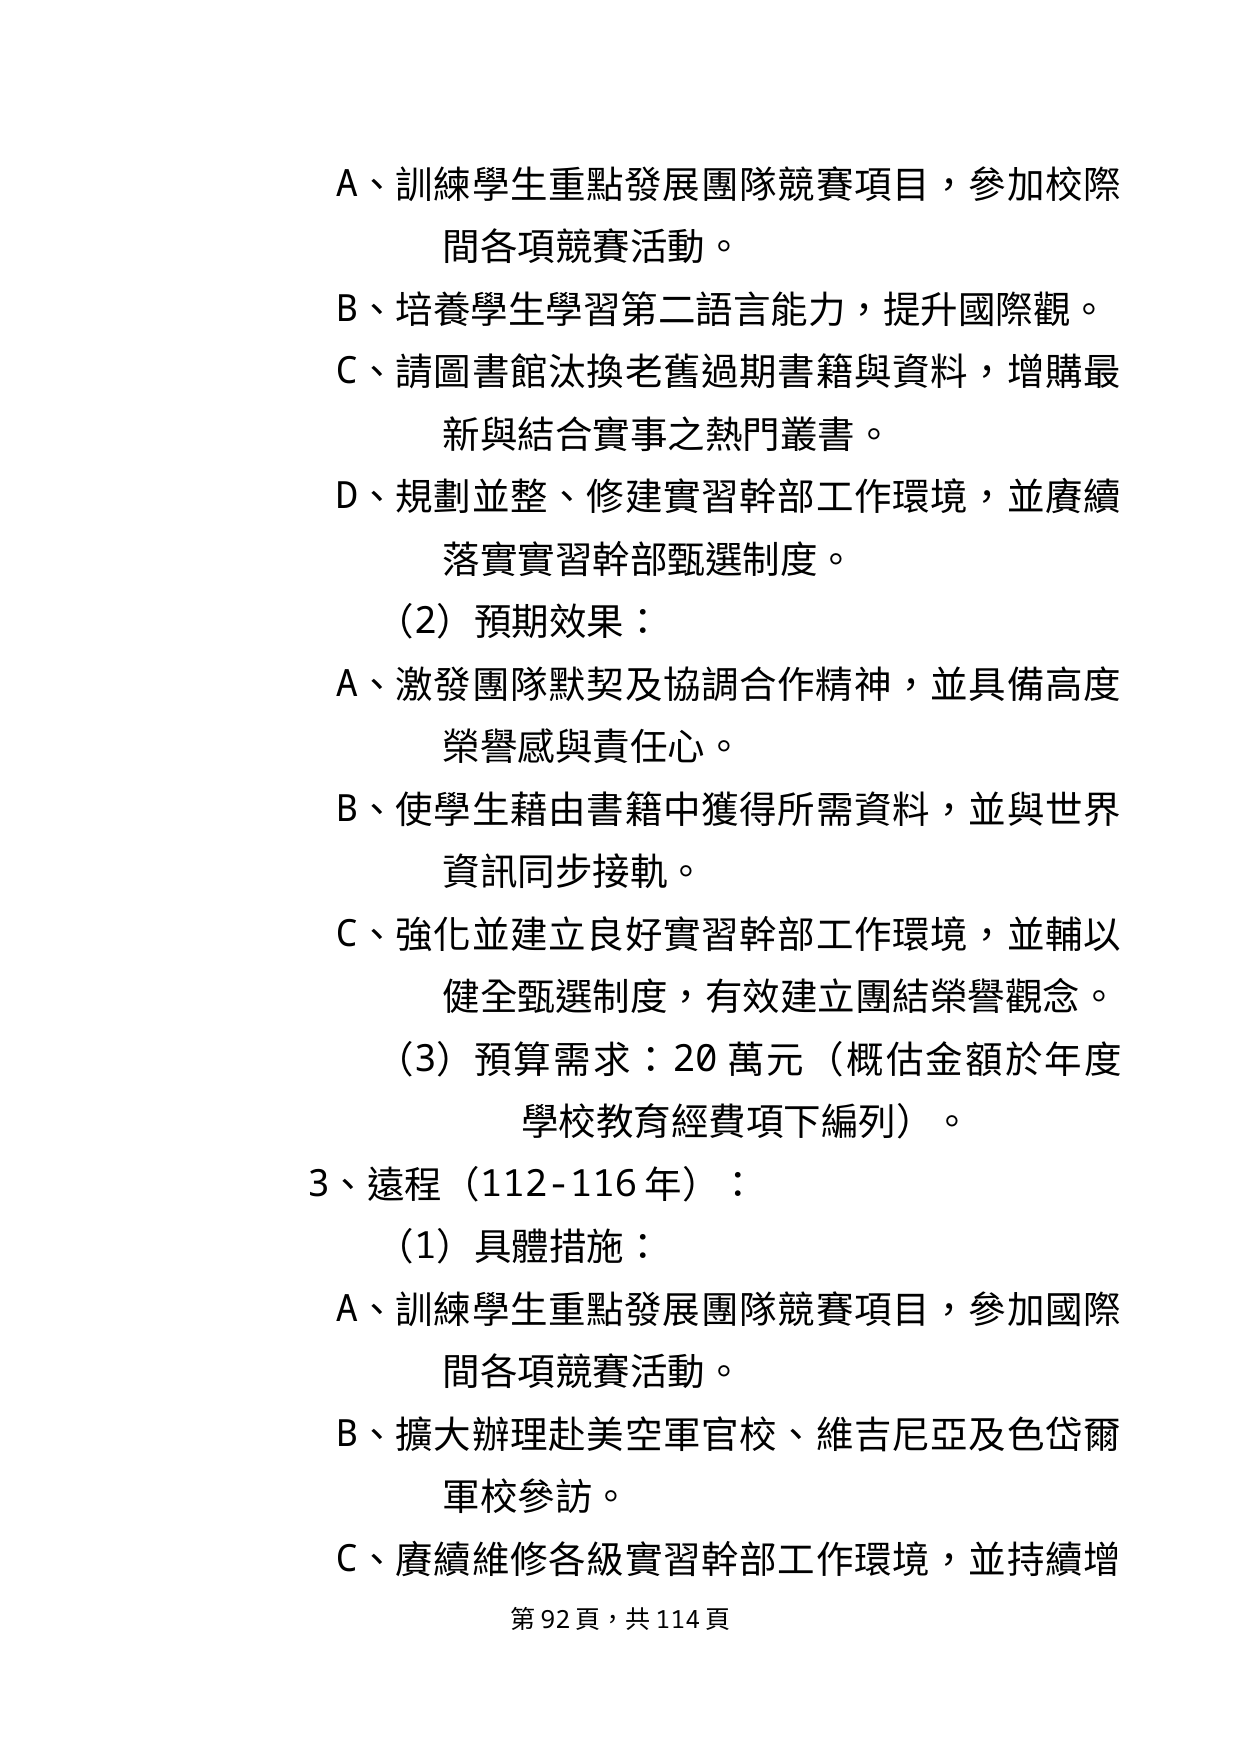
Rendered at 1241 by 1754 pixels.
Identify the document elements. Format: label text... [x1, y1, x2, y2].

list 擴大辦理赴美空軍官校、維吉尼亞及色岱爾軍校參訪。 [335, 1390, 1122, 1515]
list 訓練學生重點發展團隊競賽項目，參加校際間各項競賽活動。 [335, 140, 1122, 265]
list 賡續維修各級實習幹部工作環境，並持續增 [335, 1515, 1122, 1578]
list 規劃並整、修建實習幹部工作環境，並賡續落實實習幹部甄選制度。 [335, 453, 1122, 578]
list 遠程（112-116年）： [307, 1140, 1122, 1203]
list 具體措施： [376, 1203, 1122, 1265]
list 訓練學生重點發展團隊競賽項目，參加國際間各項競賽活動。 [335, 1265, 1122, 1390]
list 預期效果： [376, 578, 1122, 640]
list 使學生藉由書籍中獲得所需資料，並與世界資訊同步接軌。 [335, 765, 1122, 890]
list 培養學生學習第二語言能力，提升國際觀。 [335, 265, 1122, 328]
list 預算需求：20萬元（概估金額於年度學校教育經費項下編列）。 [376, 1015, 1122, 1140]
list 強化並建立良好實習幹部工作環境，並輔以健全甄選制度，有效建立團結榮譽觀念。 [335, 890, 1122, 1015]
list 請圖書館汰換老舊過期書籍與資料，增購最新與結合實事之熱門叢書。 [335, 328, 1122, 453]
list 激發團隊默契及協調合作精神，並具備高度榮譽感與責任心。 [335, 640, 1122, 765]
